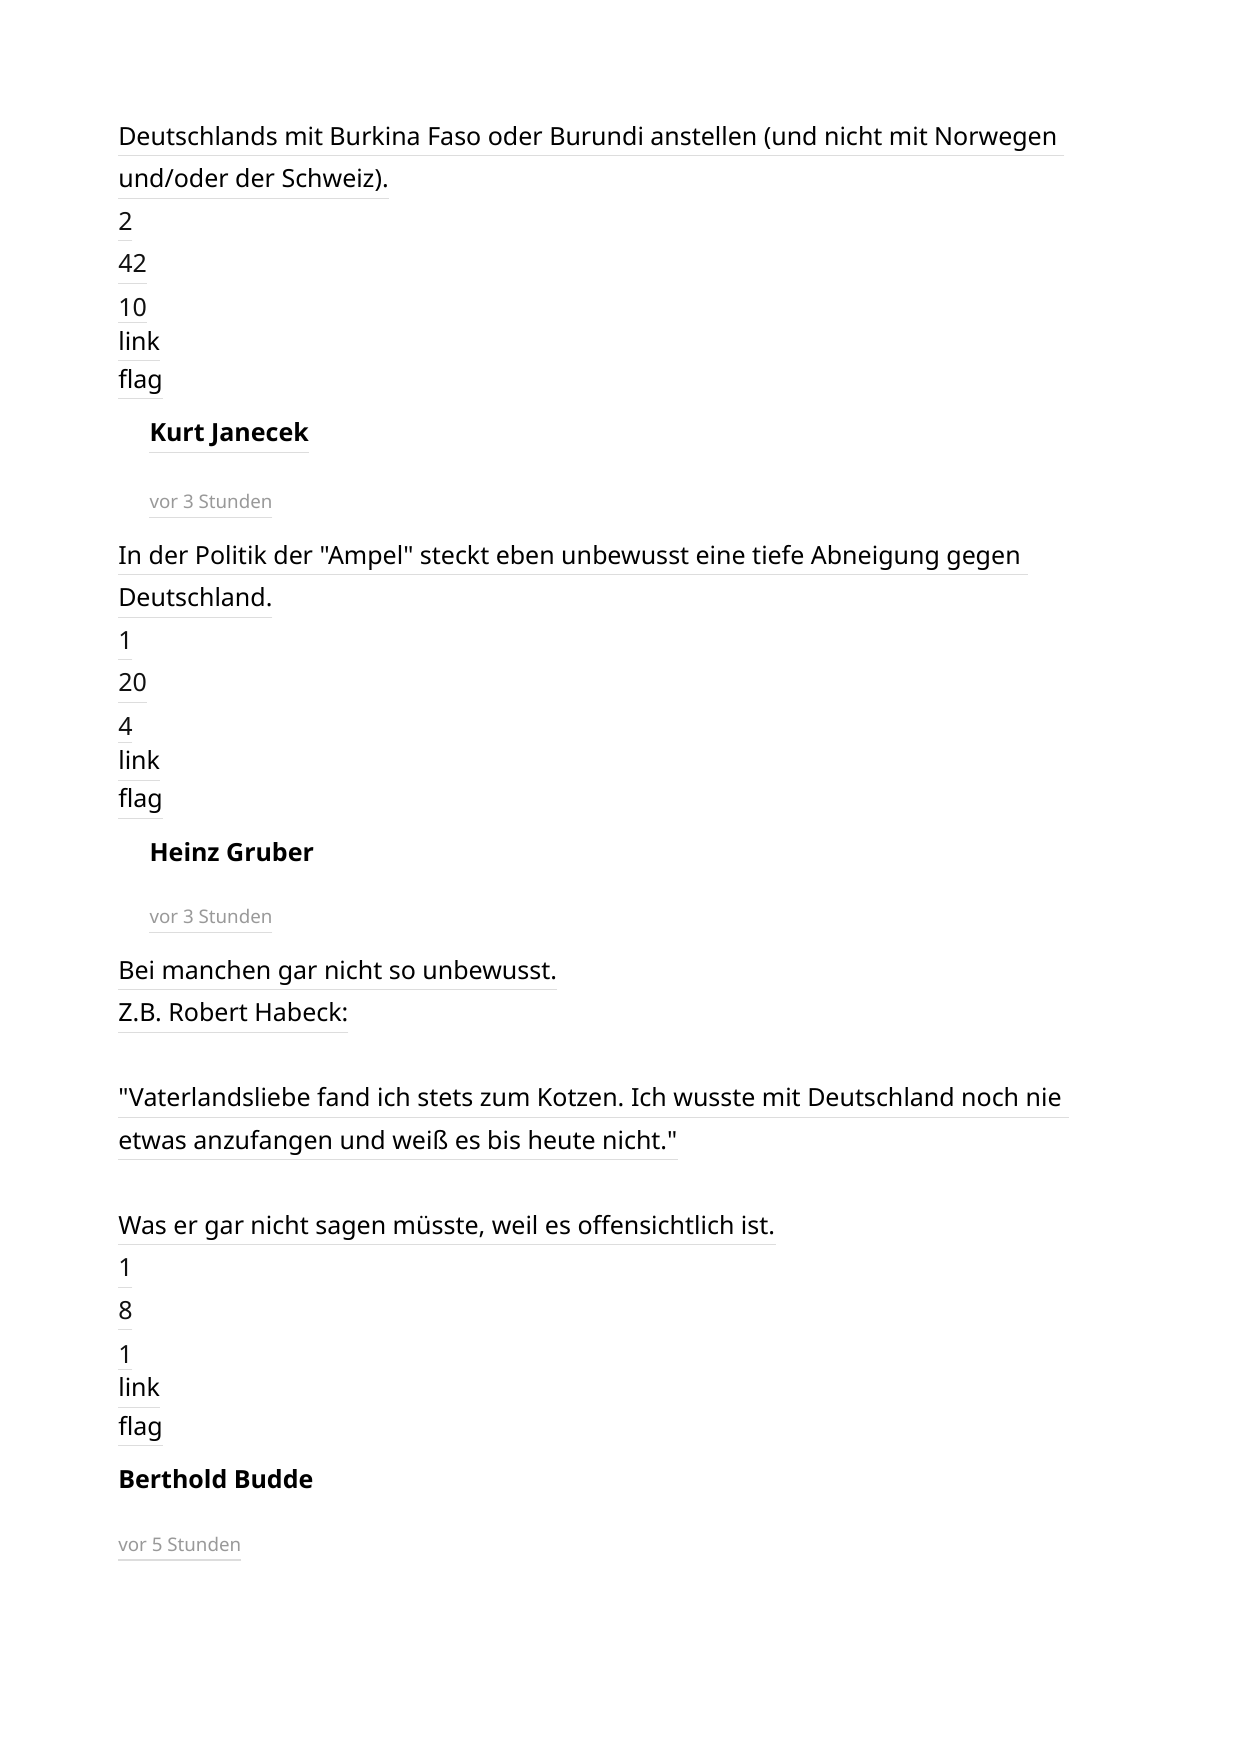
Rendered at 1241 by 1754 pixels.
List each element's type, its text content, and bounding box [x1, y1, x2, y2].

text 1 [118, 622, 1122, 660]
text vor 3 Stunden [149, 489, 1117, 518]
text flag [118, 361, 1122, 399]
text In der Politik der "Ampel" steckt eben unbewusst eine tiefe Abneigung gegen Deutschland. [118, 537, 1122, 618]
text flag [118, 781, 1122, 819]
text 2 [118, 203, 1122, 241]
text link [118, 323, 1122, 361]
text Heinz Gruber [149, 834, 1122, 868]
text vor 3 Stunden [149, 904, 1117, 933]
text link [118, 743, 1122, 781]
text 42 [118, 246, 1122, 284]
text Berthold Budde [118, 1462, 1122, 1496]
text 10 [118, 288, 1122, 323]
text 1 [118, 1335, 1122, 1370]
text 8 [118, 1292, 1122, 1330]
text flag [118, 1408, 1122, 1446]
text 4 [118, 707, 1122, 743]
text Bei manchen gar nicht so unbewusst. Z.B. Robert Habeck: "Vaterlandsliebe fand ich stets zum Kotzen. Ich wusste mit Deutschland noch nie etwas anzufangen und weiß es bis heute nicht." Was er gar nicht sagen müsste, weil es offensichtlich ist. [118, 952, 1122, 1245]
text vor 5 Stunden [118, 1531, 1117, 1561]
text 1 [118, 1250, 1122, 1288]
text Deutschlands mit Burkina Faso oder Burundi anstellen (und nicht mit Norwegen und/oder der Schweiz). [118, 118, 1122, 199]
text 20 [118, 665, 1122, 703]
text link [118, 1370, 1122, 1408]
text Kurt Janecek [149, 415, 1122, 453]
